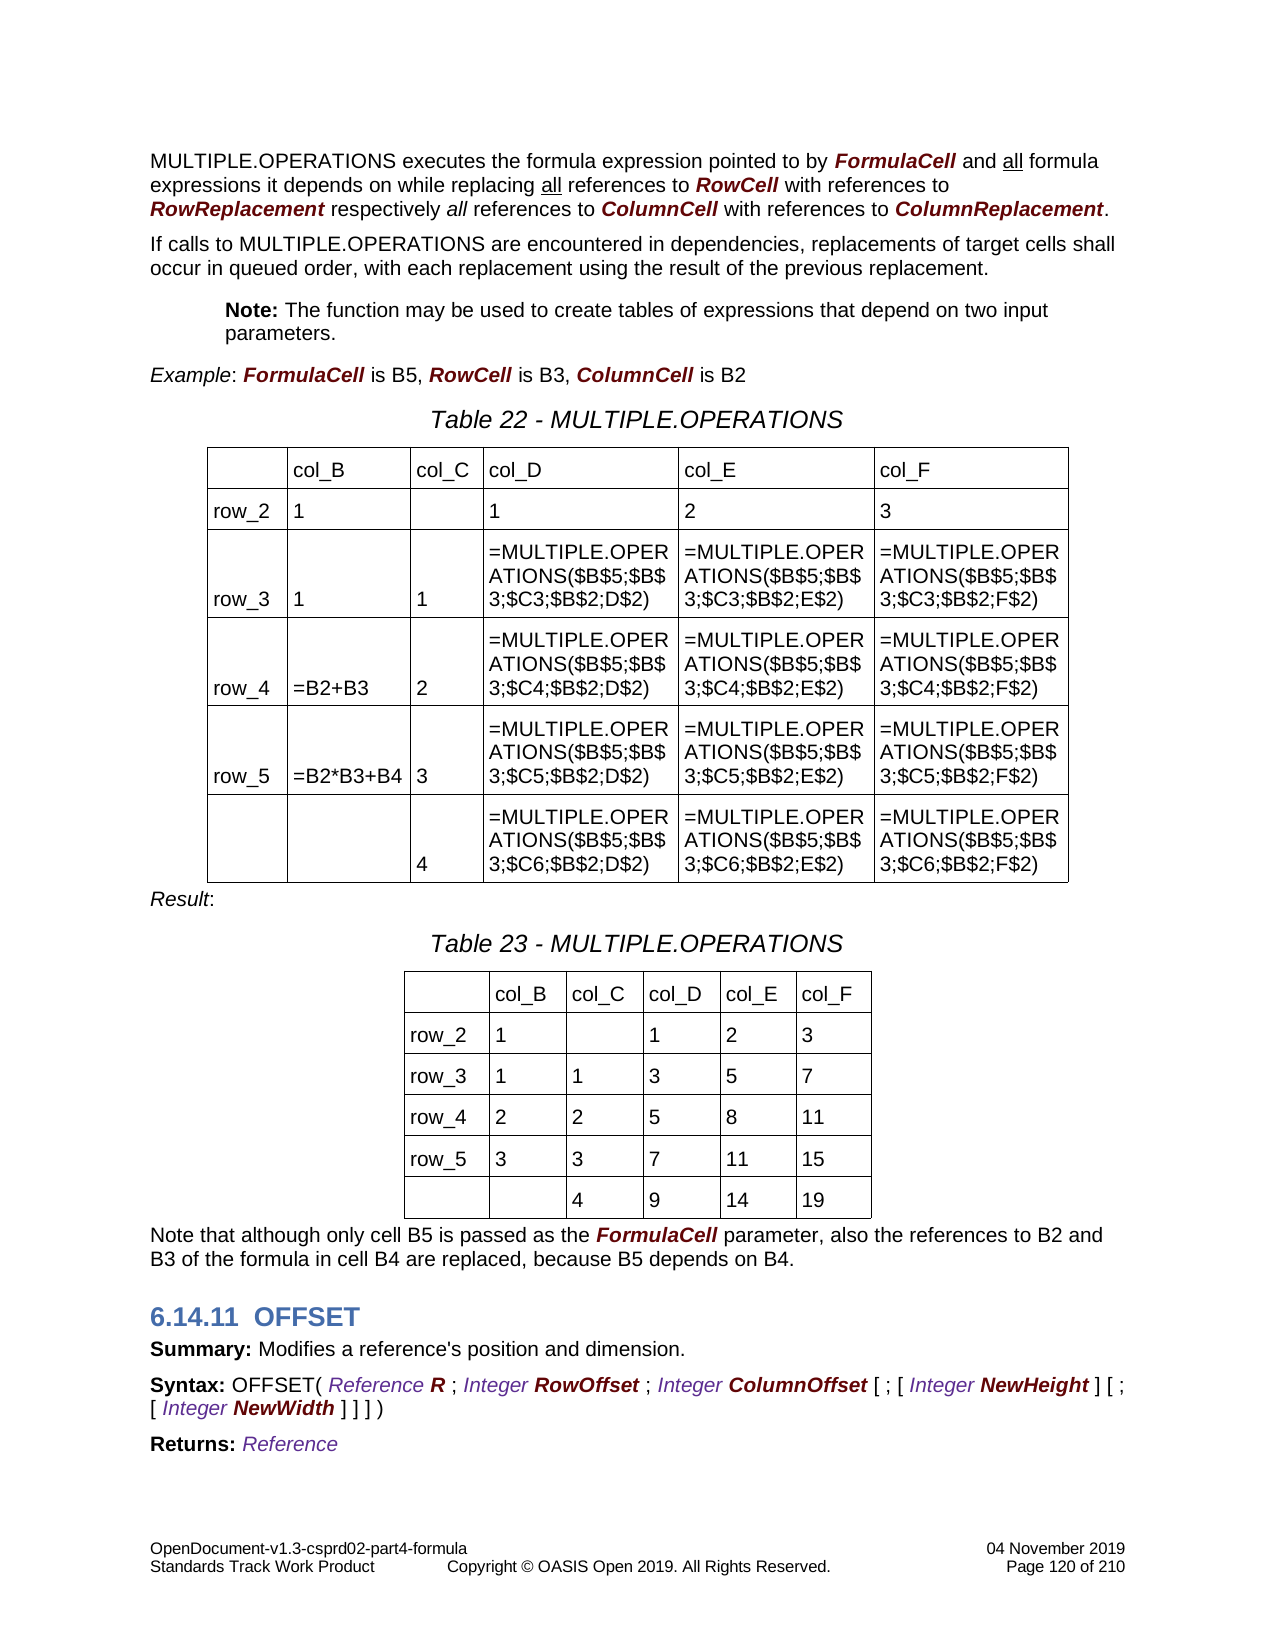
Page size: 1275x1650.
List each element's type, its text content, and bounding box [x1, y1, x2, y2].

table_cell row_2 [208, 489, 287, 529]
table_cell row_3 [208, 530, 287, 617]
table_cell 3 [490, 1136, 566, 1176]
table_cell row_5 [208, 706, 287, 793]
text If calls to MULTIPLE.OPERATIONS are encountered in dependencies, replacements of target cells shall occur in queued order, with each replacement using the result of the previous replacement. [150, 233, 1125, 280]
table_cell =MULTIPLE.OPERATIONS($B$5;$B$3;$C5;$B$2;D$2) [484, 706, 678, 793]
table_header col_C [411, 448, 483, 488]
table_cell 3 [411, 706, 483, 793]
table_cell 1 [411, 530, 483, 617]
text Example: FormulaCell is B5, RowCell is B3, ColumnCell is B2 [150, 364, 1125, 387]
table_cell =MULTIPLE.OPERATIONS($B$5;$B$3;$C6;$B$2;E$2) [679, 795, 874, 882]
subtitle OFFSET [150, 1302, 1125, 1332]
table_cell =MULTIPLE.OPERATIONS($B$5;$B$3;$C6;$B$2;F$2) [875, 795, 1068, 882]
table_cell 1 [288, 489, 410, 529]
table_cell row_4 [208, 618, 287, 705]
text Returns: Reference [150, 1432, 1125, 1456]
text Summary: Modifies a reference's position and dimension. [150, 1338, 1125, 1361]
table_cell 8 [721, 1095, 796, 1135]
table_cell [208, 795, 287, 882]
table_cell [405, 1177, 489, 1217]
table_cell =B2*B3+B4 [288, 706, 410, 793]
table_cell 5 [644, 1095, 720, 1135]
table_header col_C [567, 972, 643, 1012]
table_cell 5 [721, 1054, 796, 1094]
text Syntax: OFFSET( Reference R ; Integer RowOffset ; Integer ColumnOffset [ ; [ Integer NewHeight ] [ ; [ Integer NewWidth ] ] ] ) [150, 1373, 1125, 1420]
text Result: [150, 888, 1125, 911]
table_cell 3 [567, 1136, 643, 1176]
table_cell 3 [797, 1013, 871, 1053]
table_header col_D [484, 448, 678, 488]
table_cell 3 [644, 1054, 720, 1094]
table_header col_D [644, 972, 720, 1012]
table_cell 3 [875, 489, 1068, 529]
table_header col_B [288, 448, 410, 488]
text MULTIPLE.OPERATIONS executes the formula expression pointed to by FormulaCell and all formula expressions it depends on while replacing all references to RowCell with references to RowReplacement respectively all references to ColumnCell with references to ColumnReplacement. [150, 150, 1125, 221]
table_cell 1 [490, 1013, 566, 1053]
table_header col_F [875, 448, 1068, 488]
table_cell 15 [797, 1136, 871, 1176]
table_cell 7 [644, 1136, 720, 1176]
table_cell 11 [721, 1136, 796, 1176]
text Note that although only cell B5 is passed as the FormulaCell parameter, also the references to B2 and B3 of the formula in cell B4 are replaced, because B5 depends on B4. [150, 1223, 1125, 1271]
table_cell 11 [797, 1095, 871, 1135]
table_cell 2 [721, 1013, 796, 1053]
table_cell 2 [567, 1095, 643, 1135]
table_cell 1 [484, 489, 678, 529]
text Table 22 - MULTIPLE.OPERATIONS [150, 406, 1125, 434]
table_cell =MULTIPLE.OPERATIONS($B$5;$B$3;$C5;$B$2;F$2) [875, 706, 1068, 793]
text Note: The function may be used to create tables of expressions that depend on two input parameters. [225, 298, 1050, 345]
table_cell 2 [679, 489, 874, 529]
table_cell 2 [490, 1095, 566, 1135]
table_cell row_3 [405, 1054, 489, 1094]
table_header col_E [679, 448, 874, 488]
table_cell [490, 1177, 566, 1217]
table_cell =MULTIPLE.OPERATIONS($B$5;$B$3;$C5;$B$2;E$2) [679, 706, 874, 793]
table_cell row_4 [405, 1095, 489, 1135]
table_header col_F [797, 972, 871, 1012]
table_cell =MULTIPLE.OPERATIONS($B$5;$B$3;$C3;$B$2;E$2) [679, 530, 874, 617]
table_cell =B2+B3 [288, 618, 410, 705]
table_header [405, 972, 489, 1012]
table_cell 19 [797, 1177, 871, 1217]
table_cell =MULTIPLE.OPERATIONS($B$5;$B$3;$C4;$B$2;F$2) [875, 618, 1068, 705]
table_cell [288, 795, 410, 882]
table_cell 7 [797, 1054, 871, 1094]
table_cell =MULTIPLE.OPERATIONS($B$5;$B$3;$C4;$B$2;E$2) [679, 618, 874, 705]
table_cell 4 [567, 1177, 643, 1217]
table_cell row_2 [405, 1013, 489, 1053]
table_cell 2 [411, 618, 483, 705]
table_header [208, 448, 287, 488]
table_cell =MULTIPLE.OPERATIONS($B$5;$B$3;$C3;$B$2;D$2) [484, 530, 678, 617]
table_cell row_5 [405, 1136, 489, 1176]
table_cell 1 [567, 1054, 643, 1094]
text Table 23 - MULTIPLE.OPERATIONS [150, 930, 1125, 958]
table_cell 1 [490, 1054, 566, 1094]
table_cell 1 [288, 530, 410, 617]
table_cell =MULTIPLE.OPERATIONS($B$5;$B$3;$C3;$B$2;F$2) [875, 530, 1068, 617]
table_cell 1 [644, 1013, 720, 1053]
table_header col_E [721, 972, 796, 1012]
table_cell [567, 1013, 643, 1053]
table_cell =MULTIPLE.OPERATIONS($B$5;$B$3;$C4;$B$2;D$2) [484, 618, 678, 705]
table_cell =MULTIPLE.OPERATIONS($B$5;$B$3;$C6;$B$2;D$2) [484, 795, 678, 882]
table_cell [411, 489, 483, 529]
table_cell 14 [721, 1177, 796, 1217]
table_cell 9 [644, 1177, 720, 1217]
table_cell 4 [411, 795, 483, 882]
table_header col_B [490, 972, 566, 1012]
